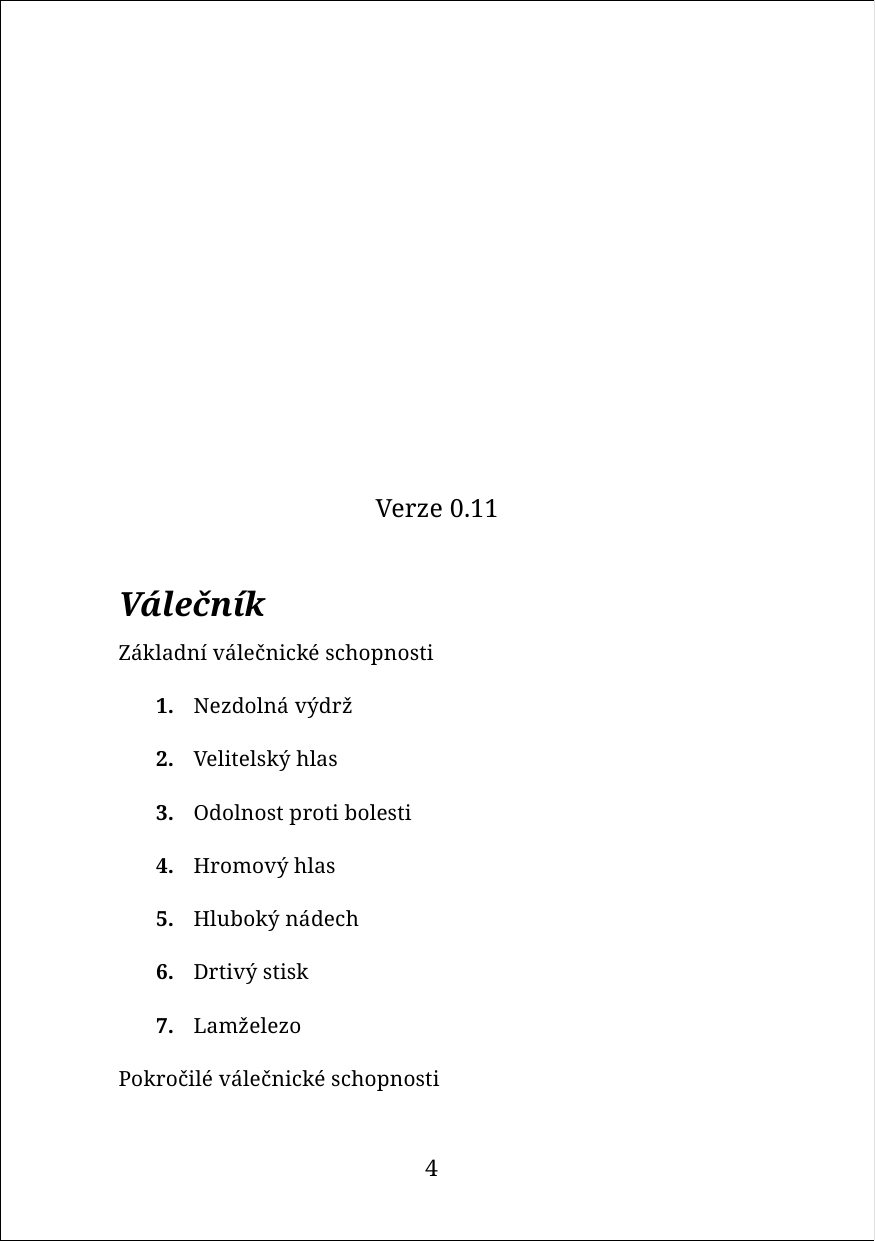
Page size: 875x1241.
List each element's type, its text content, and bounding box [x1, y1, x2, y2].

text Základní válečnické schopnosti [118, 638, 756, 667]
list Hromový hlas [156, 851, 756, 879]
list Velitelský hlas [156, 744, 756, 773]
list Drtivý stisk [156, 957, 756, 986]
list Odolnost proti bolesti [156, 798, 756, 826]
subtitle Válečník [118, 581, 756, 626]
text Verze 0.11 [118, 491, 756, 525]
list Lamželezo [156, 1011, 756, 1039]
text Pokročilé válečnické schopnosti [118, 1064, 756, 1092]
list Nezdolná výdrž [156, 691, 756, 720]
list Hluboký nádech [156, 904, 756, 933]
